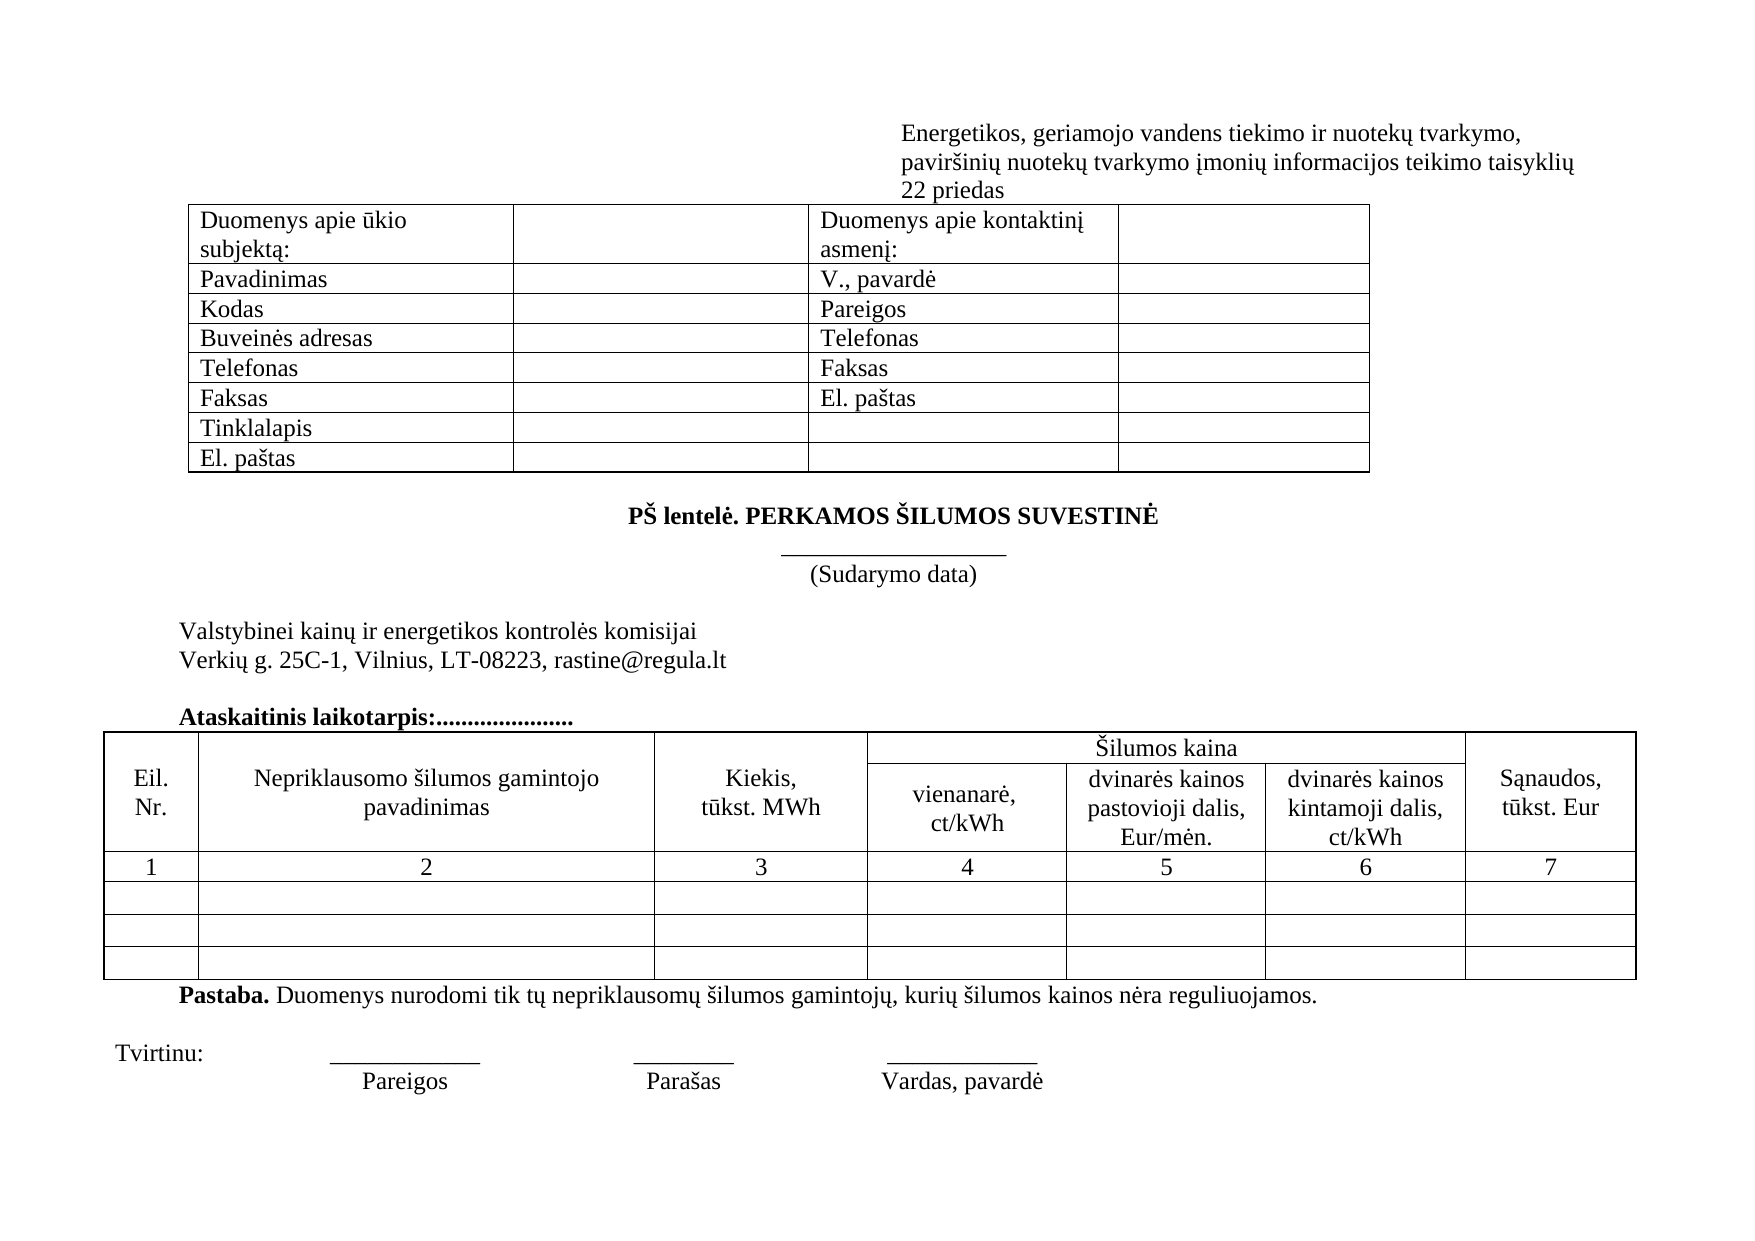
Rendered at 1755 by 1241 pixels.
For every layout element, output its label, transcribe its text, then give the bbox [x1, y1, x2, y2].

table_cell [199, 882, 654, 913]
table_cell Telefonas [809, 324, 1118, 352]
text Ataskaitinis laikotarpis:...................... [103, 702, 1683, 731]
table_header Sąnaudos, tūkst. Eur [1466, 733, 1635, 851]
text Energetikos, geriamojo vandens tiekimo ir nuotekų tvarkymo, [901, 118, 1683, 147]
table_cell [1067, 915, 1265, 946]
table_cell 2 [199, 852, 654, 881]
table_cell [514, 264, 808, 293]
table_cell [655, 947, 867, 979]
table_header Tvirtinu: [104, 1038, 259, 1095]
table_cell [868, 947, 1066, 979]
table_header ________ Parašas [550, 1038, 817, 1095]
table_cell [817, 1095, 1107, 1124]
table_cell [260, 1095, 550, 1124]
text 22 priedas [901, 176, 1683, 204]
table_cell Pareigos [809, 294, 1118, 322]
table_cell [655, 915, 867, 946]
text __________________ [103, 530, 1683, 559]
table_cell [199, 947, 654, 979]
table_cell [550, 1095, 817, 1124]
table_cell [1119, 383, 1369, 412]
table_cell [199, 915, 654, 946]
table_cell [868, 915, 1066, 946]
table_cell [809, 413, 1118, 442]
table_header [514, 205, 808, 263]
table_cell Telefonas [189, 353, 513, 382]
table_cell [1119, 264, 1369, 293]
table_header Eil. Nr. [105, 733, 198, 851]
table_header ____________ Pareigos [260, 1038, 550, 1095]
table_header ____________ Vardas, pavardė [817, 1038, 1107, 1095]
text (Sudarymo data) [103, 559, 1683, 587]
table_cell [514, 294, 808, 322]
table_cell [514, 353, 808, 382]
table_cell 1 [105, 852, 198, 881]
table_cell [1119, 413, 1369, 442]
table_cell 5 [1067, 852, 1265, 881]
table_cell Kodas [189, 294, 513, 322]
table_cell 7 [1466, 852, 1635, 881]
table_header [1119, 205, 1369, 263]
text Pastaba. Duomenys nurodomi tik tų nepriklausomų šilumos gamintojų, kurių šilumos kainos nėra reguliuojamos. [103, 980, 1683, 1009]
table_header Nepriklausomo šilumos gamintojo pavadinimas [199, 733, 654, 851]
table_cell [105, 882, 198, 913]
table_header Duomenys apie kontaktinį asmenį: [809, 205, 1118, 263]
text Valstybinei kainų ir energetikos kontrolės komisijai [103, 616, 1683, 645]
table_cell [809, 443, 1118, 471]
table_cell [104, 1095, 259, 1124]
table_cell Faksas [809, 353, 1118, 382]
table_cell El. paštas [189, 443, 513, 471]
table_cell Faksas [189, 383, 513, 412]
table_cell [514, 413, 808, 442]
table_cell [1119, 443, 1369, 471]
table_cell [1067, 947, 1265, 979]
table_cell [1119, 294, 1369, 322]
table_cell [1119, 324, 1369, 352]
table_cell V., pavardė [809, 264, 1118, 293]
table_cell [655, 882, 867, 913]
table_header Kiekis, tūkst. MWh [655, 733, 867, 851]
text PŠ lentelė. PERKAMOS ŠILUMOS SUVESTINĖ [103, 501, 1683, 530]
table_cell [1067, 882, 1265, 913]
table_cell 6 [1266, 852, 1465, 881]
table_cell El. paštas [809, 383, 1118, 412]
table_cell [514, 443, 808, 471]
table_cell [868, 882, 1066, 913]
table_header Šilumos kaina [868, 733, 1465, 762]
table_cell [1266, 915, 1465, 946]
table_cell Buveinės adresas [189, 324, 513, 352]
table_cell dvinarės kainos kintamoji dalis, ct/kWh [1266, 764, 1465, 851]
table_cell [1266, 947, 1465, 979]
table_cell dvinarės kainos pastovioji dalis, Eur/mėn. [1067, 764, 1265, 851]
table_cell [105, 915, 198, 946]
table_cell [514, 324, 808, 352]
table_header Duomenys apie ūkio subjektą: [189, 205, 513, 263]
table_cell vienanarė, ct/kWh [868, 764, 1066, 851]
table_cell [1266, 882, 1465, 913]
table_cell 4 [868, 852, 1066, 881]
text Verkių g. 25C-1, Vilnius, LT-08223, rastine@regula.lt [103, 645, 1683, 674]
table_cell [1466, 947, 1635, 979]
table_cell [105, 947, 198, 979]
table_cell Tinklalapis [189, 413, 513, 442]
table_cell 3 [655, 852, 867, 881]
table_cell Pavadinimas [189, 264, 513, 293]
table_cell [1466, 915, 1635, 946]
table_cell [1119, 353, 1369, 382]
table_cell [514, 383, 808, 412]
table_cell [1466, 882, 1635, 913]
text paviršinių nuotekų tvarkymo įmonių informacijos teikimo taisyklių [901, 147, 1683, 176]
